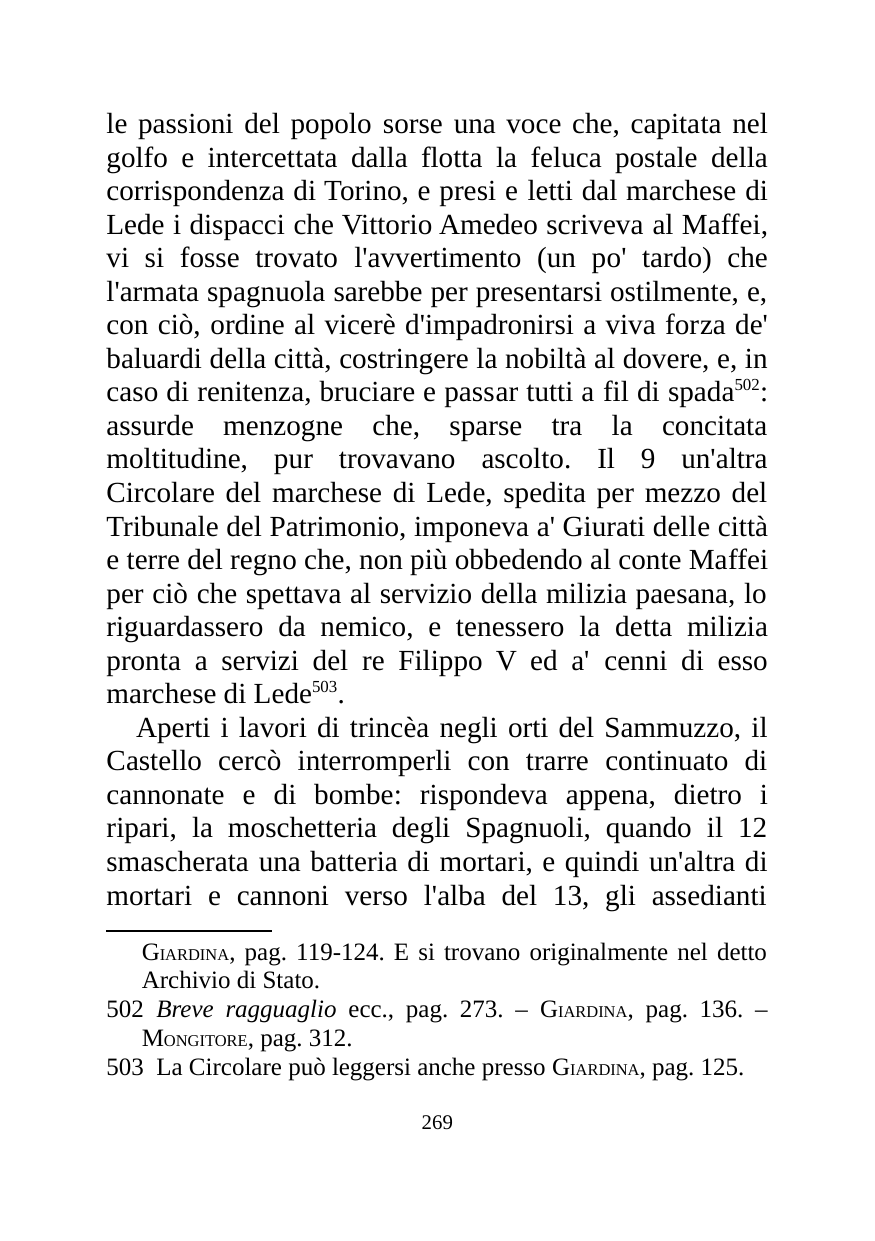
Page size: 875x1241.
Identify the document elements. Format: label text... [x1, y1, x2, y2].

text La Circolare può leggersi anche presso Giardina, pag. 125. [106, 1052, 768, 1080]
text Breve ragguaglio ecc., pag. 273. – Giardina, pag. 136. – Mongitore, pag. 312. [106, 994, 768, 1052]
text Giardina, pag. 119-124. E si trovano originalmente nel detto Archivio di Stato. [106, 937, 768, 994]
text le passioni del popolo sorse una voce che, capitata nel golfo e intercettata dalla flotta la feluca postale della corrispondenza di Torino, e presi e letti dal marchese di Lede i dispacci che Vittorio Amedeo scriveva al Maffei, vi si fosse trovato l'avvertimento (un po' tardo) che l'armata spagnuola sarebbe per presentarsi ostilmente, e, con ciò, ordine al vicerè d'impadronirsi a viva forza de' baluardi della città, costringere la nobiltà al dovere, e, in caso di renitenza, bruciare e passar tutti a fil di spada: assurde menzogne che, sparse tra la concitata moltitudine, pur trovavano ascolto. Il 9 un'altra Circolare del marchese di Lede, spedita per mezzo del Tribunale del Patrimonio, imponeva a' Giurati delle città e terre del regno che, non più obbedendo al conte Maffei per ciò che spettava al servizio della milizia paesana, lo riguardassero da nemico, e tenessero la detta milizia pronta a servizi del re Filippo V ed a' cenni di esso marchese di Lede. [106, 106, 768, 710]
text Aperti i lavori di trincèa negli orti del Sammuzzo, il Castello cercò interromperli con trarre continuato di cannonate e di bombe: rispondeva appena, dietro i ripari, la moschetteria degli Spagnuoli, quando il 12 smascherata una batteria di mortari, e quindi un'altra di mortari e cannoni verso l'alba del 13, gli assedianti [106, 710, 768, 911]
